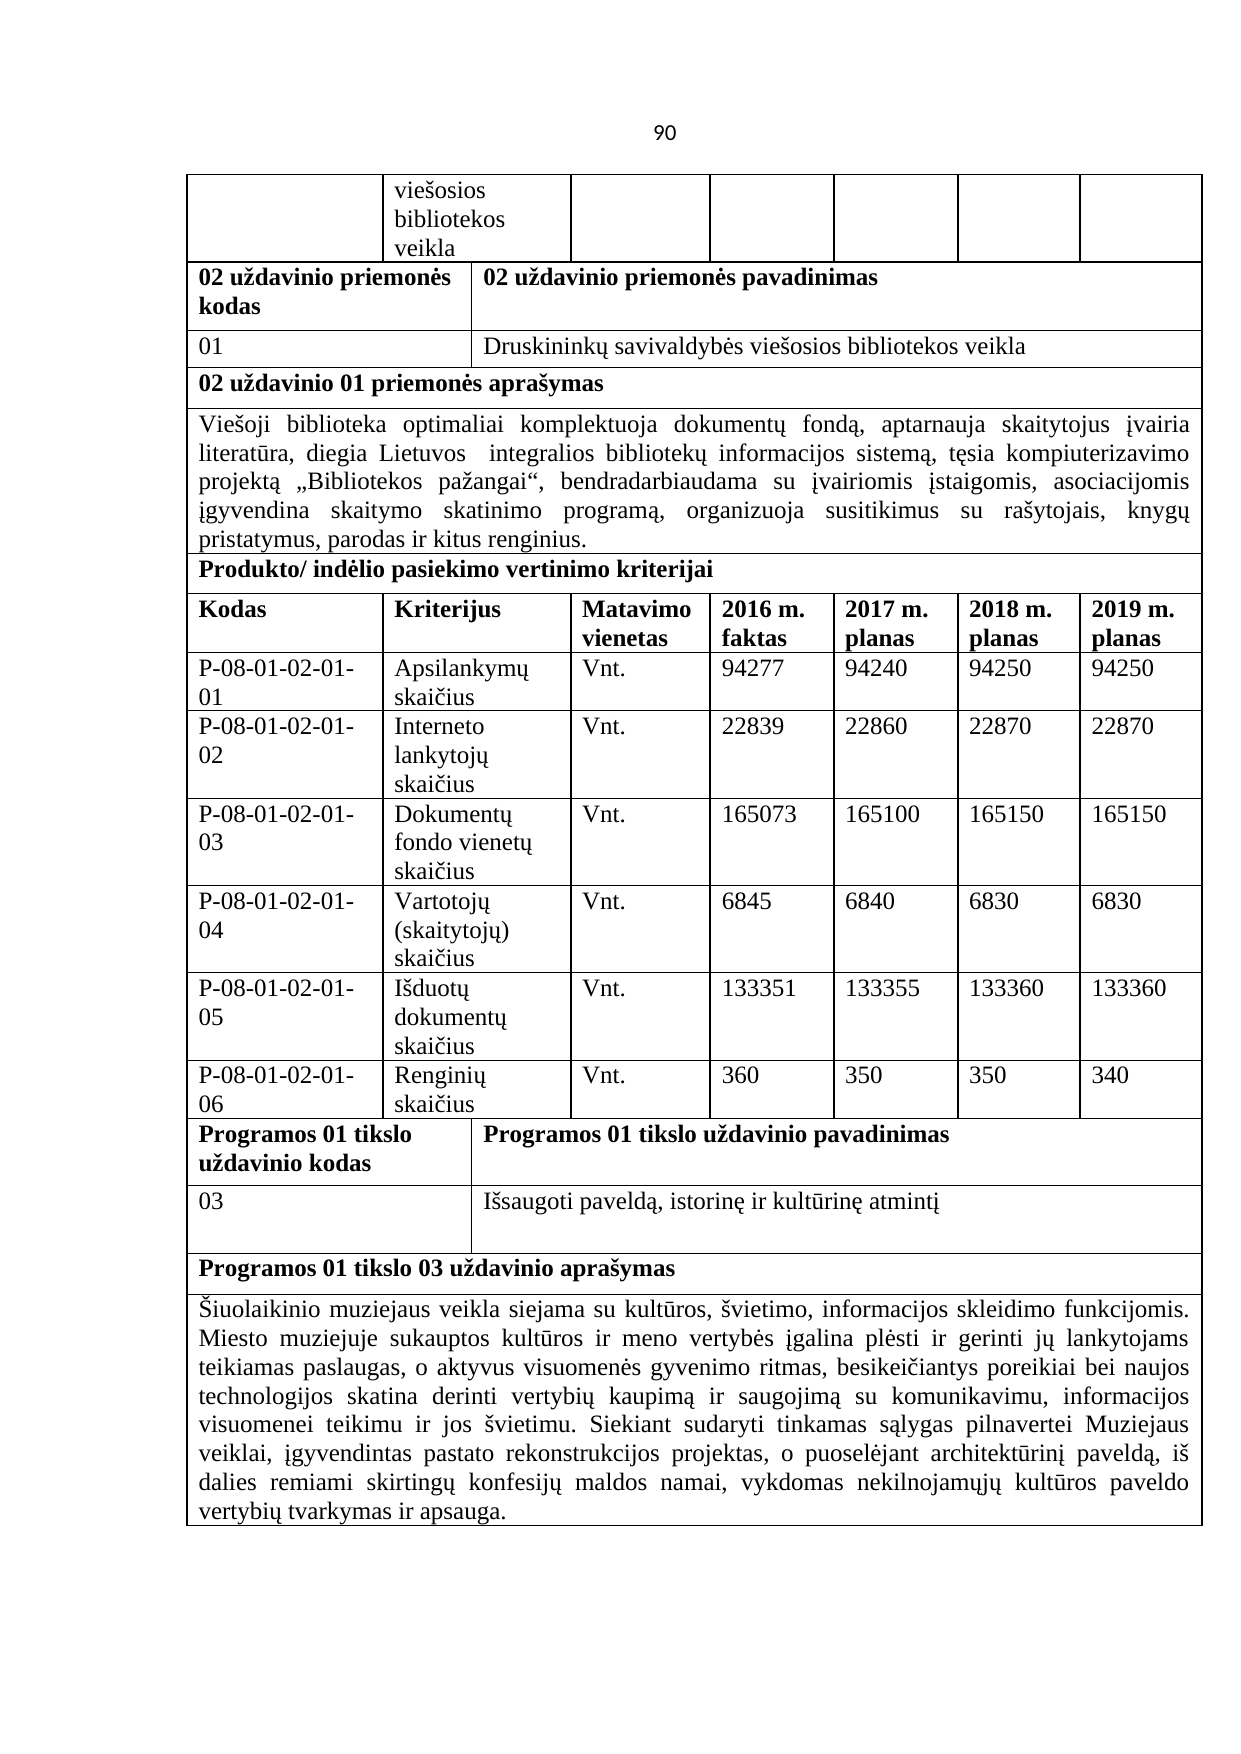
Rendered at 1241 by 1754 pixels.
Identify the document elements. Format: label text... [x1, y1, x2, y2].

table_cell 165100 [835, 799, 957, 885]
table_cell Vnt. [572, 886, 709, 972]
table_cell 350 [959, 1061, 1079, 1118]
table_cell 6830 [959, 886, 1079, 972]
table_cell 133360 [959, 973, 1079, 1059]
table_cell 133355 [835, 973, 957, 1059]
table_cell Interneto lankytojų skaičius [384, 711, 570, 798]
table_cell 165150 [1081, 799, 1201, 885]
table_cell 165150 [959, 799, 1079, 885]
table_cell 2017 m. planas [835, 594, 957, 652]
table_cell Vnt. [572, 653, 709, 710]
table_cell [959, 175, 1079, 261]
table_cell 6840 [835, 886, 957, 972]
table_cell Vartotojų (skaitytojų) skaičius [384, 886, 570, 972]
table_cell 2019 m. planas [1081, 594, 1201, 652]
table_cell 6830 [1081, 886, 1201, 972]
table_cell Programos 01 tikslo 03 uždavinio aprašymas [188, 1254, 1201, 1293]
table_cell 94250 [1081, 653, 1201, 710]
table_cell 2016 m. faktas [711, 594, 833, 652]
table_cell P-08-01-02-01-02 [188, 711, 382, 798]
table_cell 03 [188, 1186, 471, 1252]
table_cell [835, 175, 957, 261]
table_cell 350 [835, 1061, 957, 1118]
table_cell 133360 [1081, 973, 1201, 1059]
table_cell Išduotų dokumentų skaičius [384, 973, 570, 1059]
table_cell 94250 [959, 653, 1079, 710]
table_cell P-08-01-02-01-06 [188, 1061, 382, 1118]
table_cell 94277 [711, 653, 833, 710]
table_cell Matavimo vienetas [572, 594, 709, 652]
table_cell 22870 [959, 711, 1079, 798]
table_cell Produkto/ indėlio pasiekimo vertinimo kriterijai [188, 554, 1201, 593]
table_cell Renginių skaičius [384, 1061, 570, 1118]
table_cell Vnt. [572, 799, 709, 885]
table_cell Šiuolaikinio muziejaus veikla siejama su kultūros, švietimo, informacijos skleidimo funkcijomis. Miesto muziejuje sukauptos kultūros ir meno vertybės įgalina plėsti ir gerinti jų lankytojams teikiamas paslaugas, o aktyvus visuomenės gyvenimo ritmas, besikeičiantys poreikiai bei naujos technologijos skatina derinti vertybių kaupimą ir saugojimą su komunikavimu, informacijos visuomenei teikimu ir jos švietimu. Siekiant sudaryti tinkamas sąlygas pilnavertei Muziejaus veiklai, įgyvendintas pastato rekonstrukcijos projektas, o puoselėjant architektūrinį paveldą, iš dalies remiami skirtingų konfesijų maldos namai, vykdomas nekilnojamųjų kultūros paveldo vertybių tvarkymas ir apsauga. [188, 1295, 1201, 1524]
table_cell 22839 [711, 711, 833, 798]
table_cell 22870 [1081, 711, 1201, 798]
table_cell P-08-01-02-01-05 [188, 973, 382, 1059]
table_cell 22860 [835, 711, 957, 798]
table_cell P-08-01-02-01-03 [188, 799, 382, 885]
table_cell 02 uždavinio priemonės pavadinimas [472, 263, 1201, 330]
table_cell 360 [711, 1061, 833, 1118]
table_cell Programos 01 tikslo uždavinio kodas [188, 1119, 471, 1185]
table_cell Vnt. [572, 973, 709, 1059]
table_cell 02 uždavinio 01 priemonės aprašymas [188, 368, 1201, 408]
table_cell 165073 [711, 799, 833, 885]
table_cell Viešoji biblioteka optimaliai komplektuoja dokumentų fondą, aptarnauja skaitytojus įvairia literatūra, diegia Lietuvos integralios bibliotekų informacijos sistemą, tęsia kompiuterizavimo projektą „Bibliotekos pažangai“, bendradarbiaudama su įvairiomis įstaigomis, asociacijomis įgyvendina skaitymo skatinimo programą, organizuoja susitikimus su rašytojais, knygų pristatymus, parodas ir kitus renginius. [188, 409, 1201, 553]
table_cell Druskininkų savivaldybės viešosios bibliotekos veikla [472, 331, 1201, 367]
table_cell 02 uždavinio priemonės kodas [188, 263, 471, 330]
table_cell Dokumentų fondo vienetų skaičius [384, 799, 570, 885]
table_cell [572, 175, 709, 261]
table_cell Programos 01 tikslo uždavinio pavadinimas [472, 1119, 1201, 1185]
table_cell 133351 [711, 973, 833, 1059]
table_cell 340 [1081, 1061, 1201, 1118]
table_cell viešosios bibliotekos veikla [384, 175, 570, 261]
table_cell [1081, 175, 1201, 261]
table_cell Kriterijus [384, 594, 570, 652]
table_cell P-08-01-02-01-01 [188, 653, 382, 710]
table_cell 2018 m. planas [959, 594, 1079, 652]
table_cell Išsaugoti paveldą, istorinę ir kultūrinę atmintį [472, 1186, 1201, 1252]
table_cell Vnt. [572, 711, 709, 798]
table_cell 94240 [835, 653, 957, 710]
table_cell Vnt. [572, 1061, 709, 1118]
table_cell Apsilankymų skaičius [384, 653, 570, 710]
table_cell 01 [188, 331, 471, 367]
table_cell [188, 175, 382, 261]
table_cell 6845 [711, 886, 833, 972]
table_cell [711, 175, 833, 261]
table_cell Kodas [188, 594, 382, 652]
table_cell P-08-01-02-01-04 [188, 886, 382, 972]
